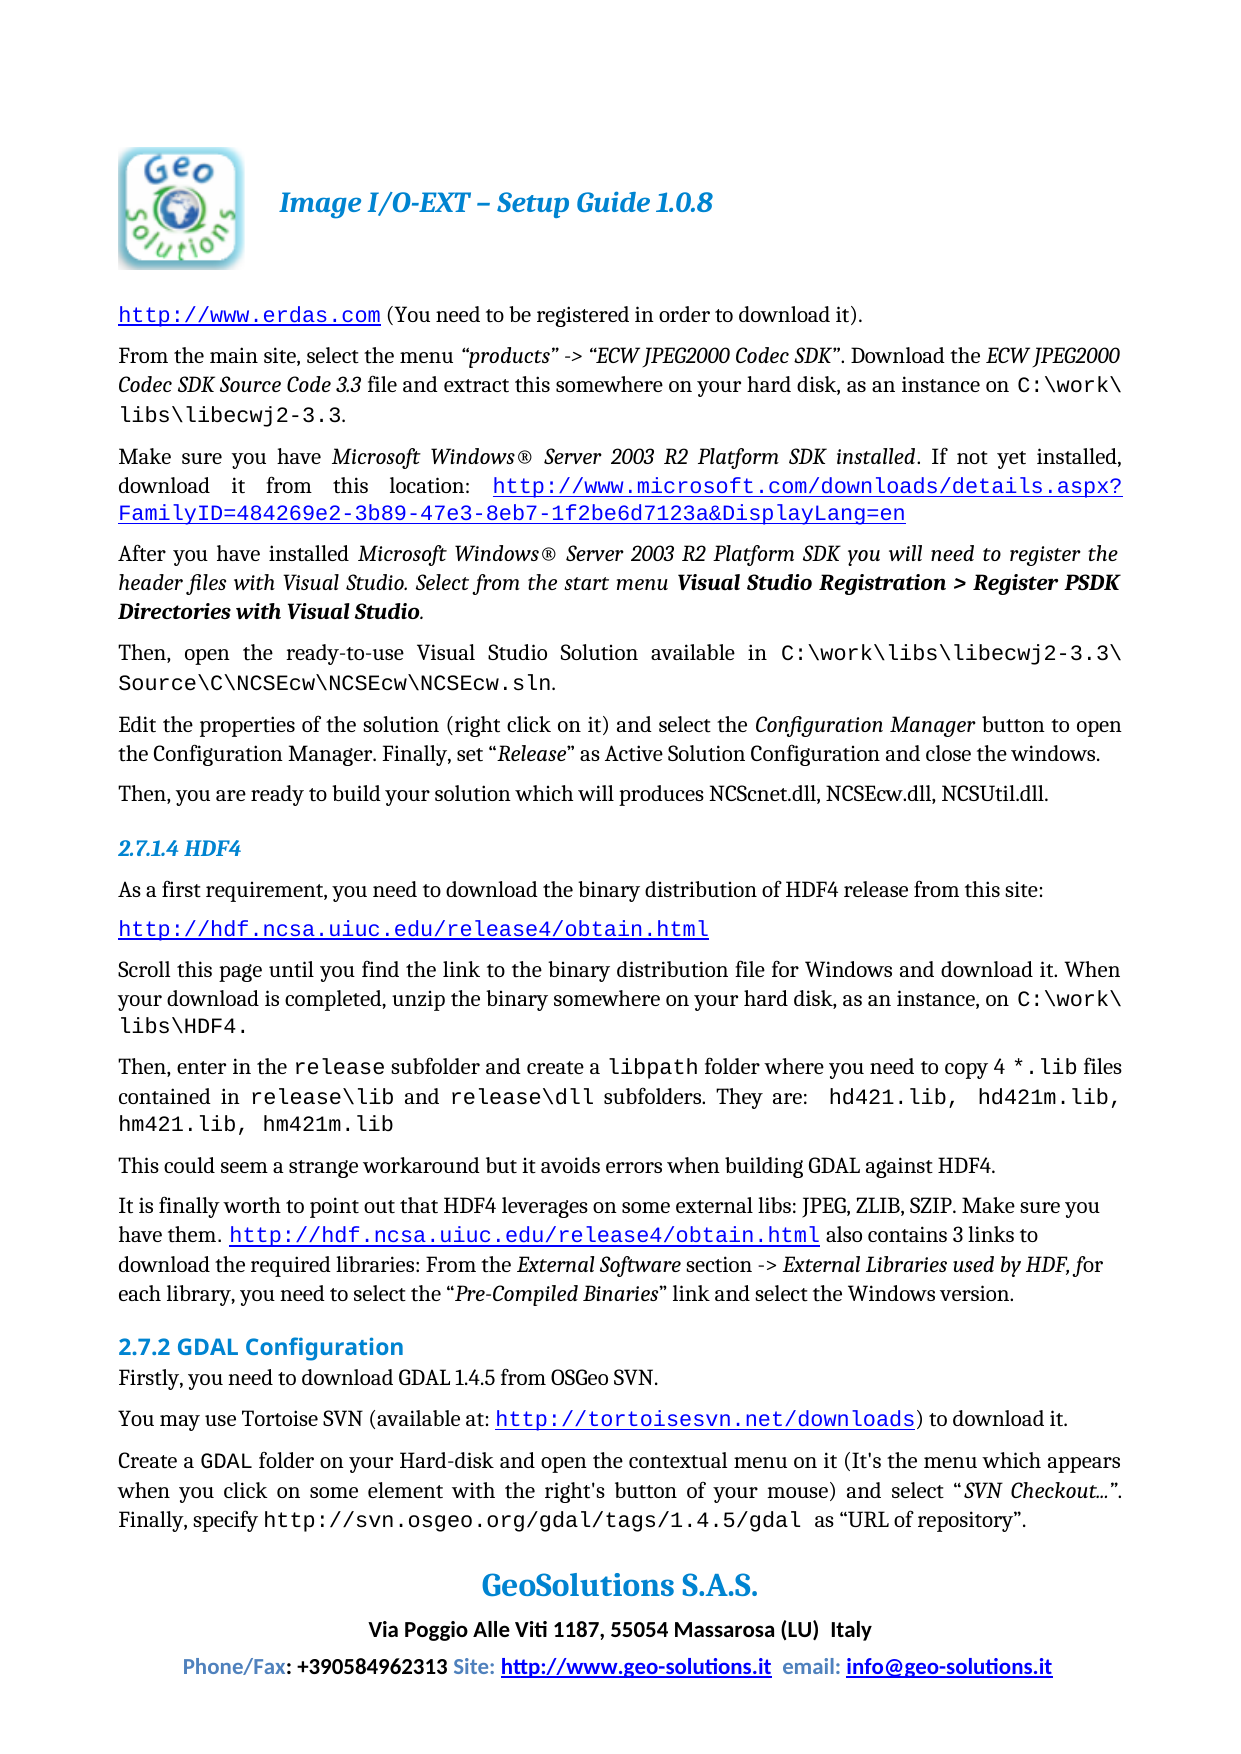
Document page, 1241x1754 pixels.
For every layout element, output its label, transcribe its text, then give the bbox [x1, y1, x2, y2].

text Then, you are ready to build your solution which will produces NCScnet.dll, NCSEcw.dll, NCSUtil.dll. [118, 781, 1122, 807]
text Make sure you have Microsoft Windows® Server 2003 R2 Platform SDK installed. If not yet installed, download it from this location: http://www.microsoft.com/downloads/details.aspx?FamilyID=484269e2-3b89-47e3-8eb7-1f2be6d7123a&DisplayLang=en [118, 444, 1122, 527]
text After you have installed Microsoft Windows® Server 2003 R2 Platform SDK you will need to register the header files with Visual Studio. Select from the start menu Visual Studio Registration > Register PSDK Directories with Visual Studio. [118, 541, 1122, 626]
text From the main site, select the menu “products” -> “ECW JPEG2000 Codec SDK”. Download the ECW JPEG2000 Codec SDK Source Code 3.3 file and extract this somewhere on your hard disk, as an instance on C:\work\libs\libecwj2-3.3. [118, 343, 1122, 429]
text Then, open the ready-to-use Visual Studio Solution available in C:\work\libs\libecwj2-3.3\Source\C\NCSEcw\NCSEcw\NCSEcw.sln. [118, 640, 1122, 697]
subtitle HDF4 [118, 835, 1122, 862]
text It is finally worth to point out that HDF4 leverages on some external libs: JPEG, ZLIB, SZIP. Make sure you have them. http://hdf.ncsa.uiuc.edu/release4/obtain.html also contains 3 links to download the required libraries: From the External Software section -> External Libraries used by HDF, for each library, you need to select the “Pre-Compiled Binaries” link and select the Windows version. [118, 1193, 1122, 1307]
text Edit the properties of the solution (right click on it) and select the Configuration Manager button to open the Configuration Manager. Finally, set “Release” as Active Solution Configuration and close the windows. [118, 711, 1122, 767]
text Scroll this page until you find the link to the binary distribution file for Windows and download it. When your download is completed, unzip the binary somewhere on your hard disk, as an instance, on C:\work\libs\HDF4. [118, 957, 1122, 1040]
text This could seem a strange workaround but it avoids errors when building GDAL against HDF4. [118, 1152, 1122, 1179]
text Create a GDAL folder on your Hard-disk and open the contextual menu on it (It's the menu which appears when you click on some element with the right's button of your mouse) and select “SVN Checkout...”. Finally, specify http://svn.osgeo.org/gdal/tags/1.4.5/gdal as “URL of repository”. [118, 1448, 1122, 1533]
text http://www.erdas.com (You need to be registered in order to download it). [118, 302, 1122, 329]
text Firstly, you need to download GDAL 1.4.5 from OSGeo SVN. [118, 1365, 1122, 1392]
picture [118, 147, 245, 270]
text Then, enter in the release subfolder and create a libpath folder where you need to copy 4 *.lib files contained in release\lib and release\dll subfolders. They are: hd421.lib, hd421m.lib, hm421.lib, hm421m.lib [118, 1054, 1122, 1138]
text As a first requirement, you need to download the binary distribution of HDF4 release from this site: [118, 877, 1122, 903]
text http://hdf.ncsa.uiuc.edu/release4/obtain.html [118, 918, 1122, 942]
subtitle GDAL Configuration [118, 1331, 1122, 1362]
text You may use Tortoise SVN (available at: http://tortoisesvn.net/downloads) to download it. [118, 1406, 1122, 1433]
